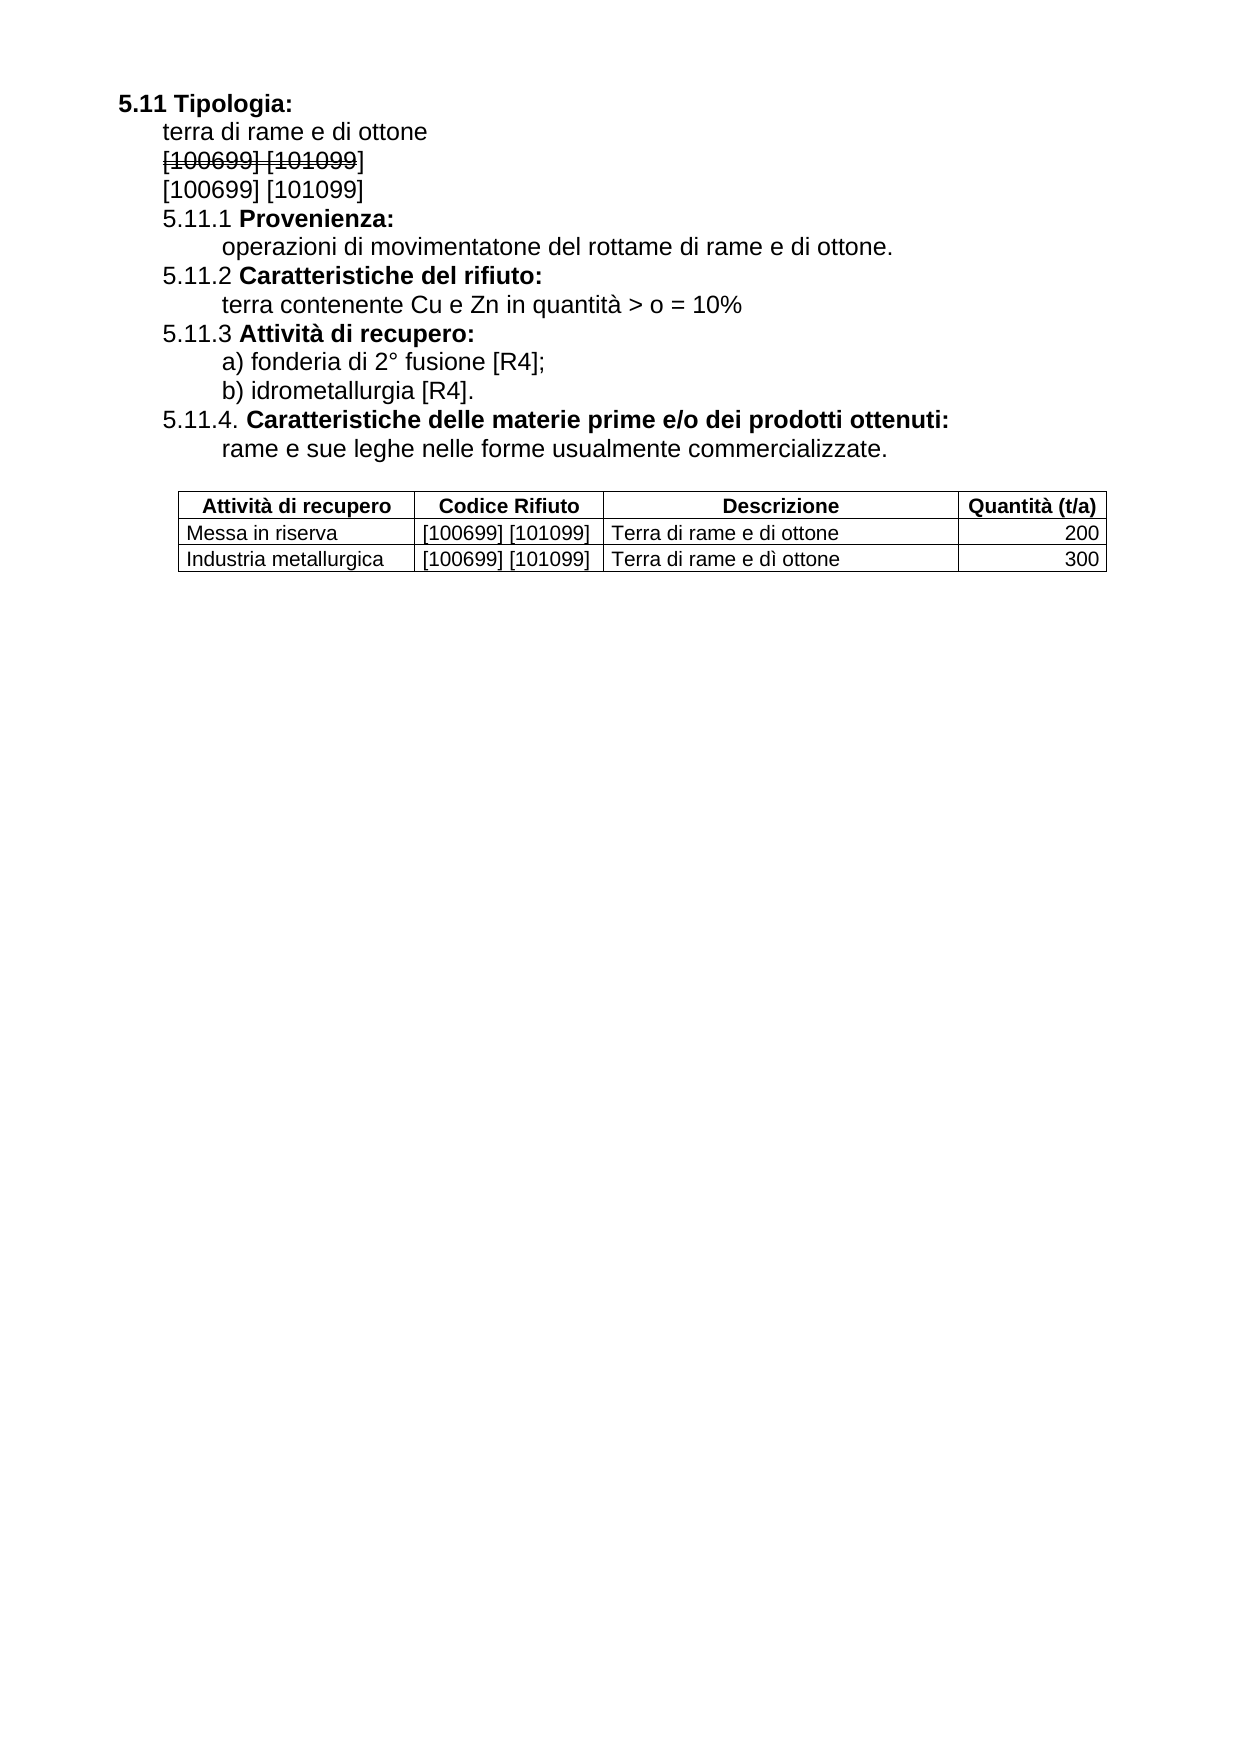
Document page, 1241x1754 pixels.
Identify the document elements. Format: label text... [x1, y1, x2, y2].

text b) idrometallurgia [R4]. [222, 376, 1122, 405]
text 5.11.3 Attività di recupero: [162, 319, 1122, 347]
text [100699] [101099] [162, 146, 1122, 175]
text a) fonderia di 2° fusione [R4]; [222, 347, 1122, 376]
table_header Descrizione [604, 492, 958, 518]
table_cell 200 [959, 519, 1106, 544]
table_cell [100699] [101099] [415, 519, 603, 544]
table_header Quantità (t/a) [959, 492, 1106, 518]
text rame e sue leghe nelle forme usualmente commercializzate. [222, 434, 1122, 462]
subtitle 5.11 Tipologia: [118, 89, 1122, 117]
text 5.11.1 Provenienza: [162, 204, 1122, 232]
text 5.11.4. Caratteristiche delle materie prime e/o dei prodotti ottenuti: [162, 405, 1122, 434]
text operazioni di movimentatone del rottame di rame e di ottone. [222, 232, 1122, 261]
table_cell [100699] [101099] [415, 545, 603, 571]
text terra contenente Cu e Zn in quantità > o = 10% [222, 290, 1122, 319]
text 5.11.2 Caratteristiche del rifiuto: [162, 261, 1122, 290]
table_cell Industria metallurgica [179, 545, 414, 571]
table_header Attività di recupero [179, 492, 414, 518]
table_cell Terra di rame e dì ottone [604, 545, 958, 571]
table_cell Terra di rame e di ottone [604, 519, 958, 544]
text terra di rame e di ottone [162, 117, 1122, 146]
text [100699] [101099] [162, 175, 1122, 204]
table_cell 300 [959, 545, 1106, 571]
table_header Codice Rifiuto [415, 492, 603, 518]
table_cell Messa in riserva [179, 519, 414, 544]
